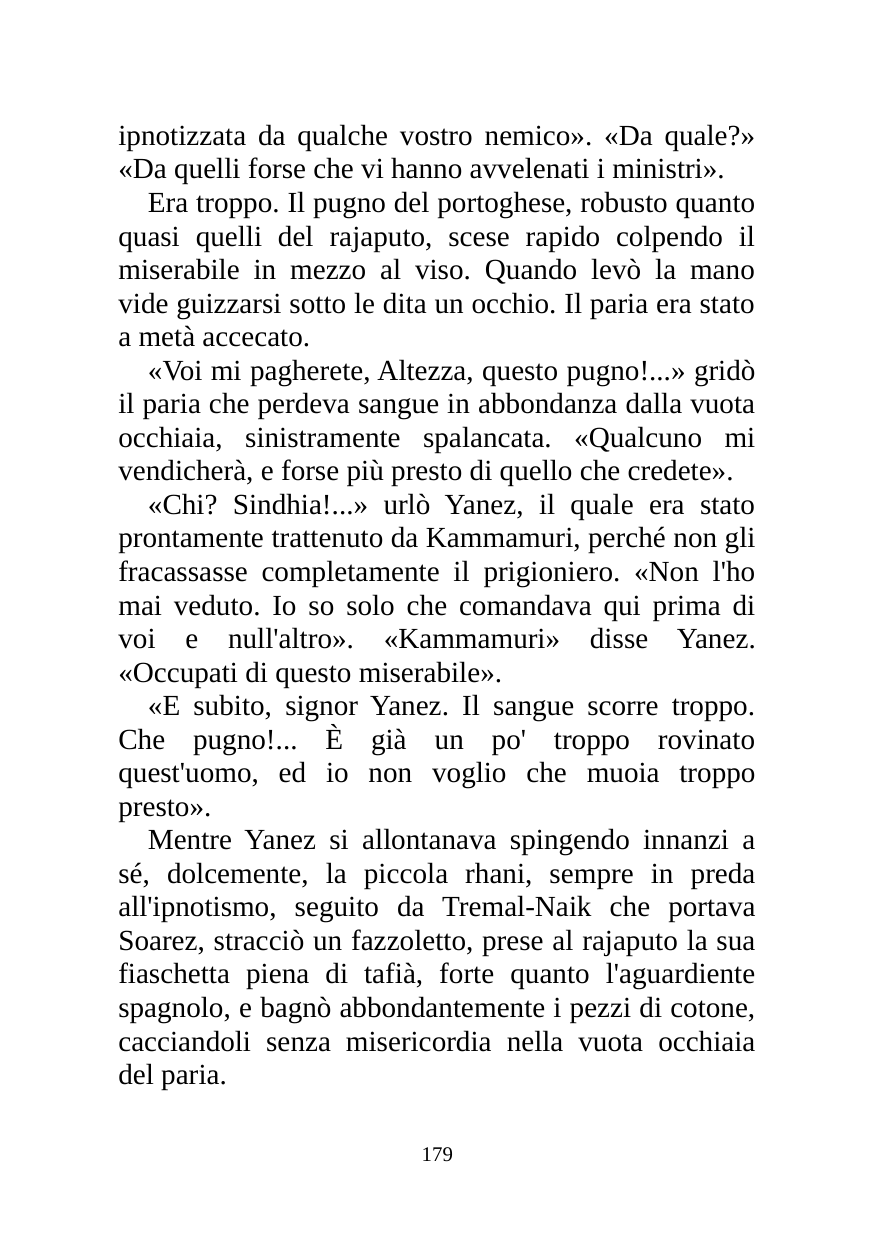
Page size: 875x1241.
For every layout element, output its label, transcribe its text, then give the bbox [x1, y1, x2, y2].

text «Chi? Sindhia!...» urlò Yanez, il quale era stato prontamente trattenuto da Kammamuri, perché non gli fracassasse completamente il prigioniero. «Non l'ho mai veduto. Io so solo che comandava qui prima di voi e null'altro». «Kammamuri» disse Yanez. «Occupati di questo miserabile». [118, 487, 756, 688]
text ipnotizzata da qualche vostro nemico». «Da quale?» «Da quelli forse che vi hanno avvelenati i ministri». [118, 118, 756, 185]
text «Voi mi pagherete, Altezza, questo pugno!...» gridò il paria che perdeva sangue in abbondanza dalla vuota occhiaia, sinistramente spalancata. «Qualcuno mi vendicherà, e forse più presto di quello che credete». [118, 353, 756, 487]
text «E subito, signor Yanez. Il sangue scorre troppo. Che pugno!... È già un po' troppo rovinato quest'uomo, ed io non voglio che muoia troppo presto». [118, 688, 756, 822]
text Era troppo. Il pugno del portoghese, robusto quanto quasi quelli del rajaputo, scese rapido colpendo il miserabile in mezzo al viso. Quando levò la mano vide guizzarsi sotto le dita un occhio. Il paria era stato a metà accecato. [118, 185, 756, 353]
text Mentre Yanez si allontanava spingendo innanzi a sé, dolcemente, la piccola rhani, sempre in preda all'ipnotismo, seguito da Tremal-Naik che portava Soarez, stracciò un fazzoletto, prese al rajaputo la sua fiaschetta piena di tafià, forte quanto l'aguardiente spagnolo, e bagnò abbondantemente i pezzi di cotone, cacciandoli senza misericordia nella vuota occhiaia del paria. [118, 822, 756, 1091]
